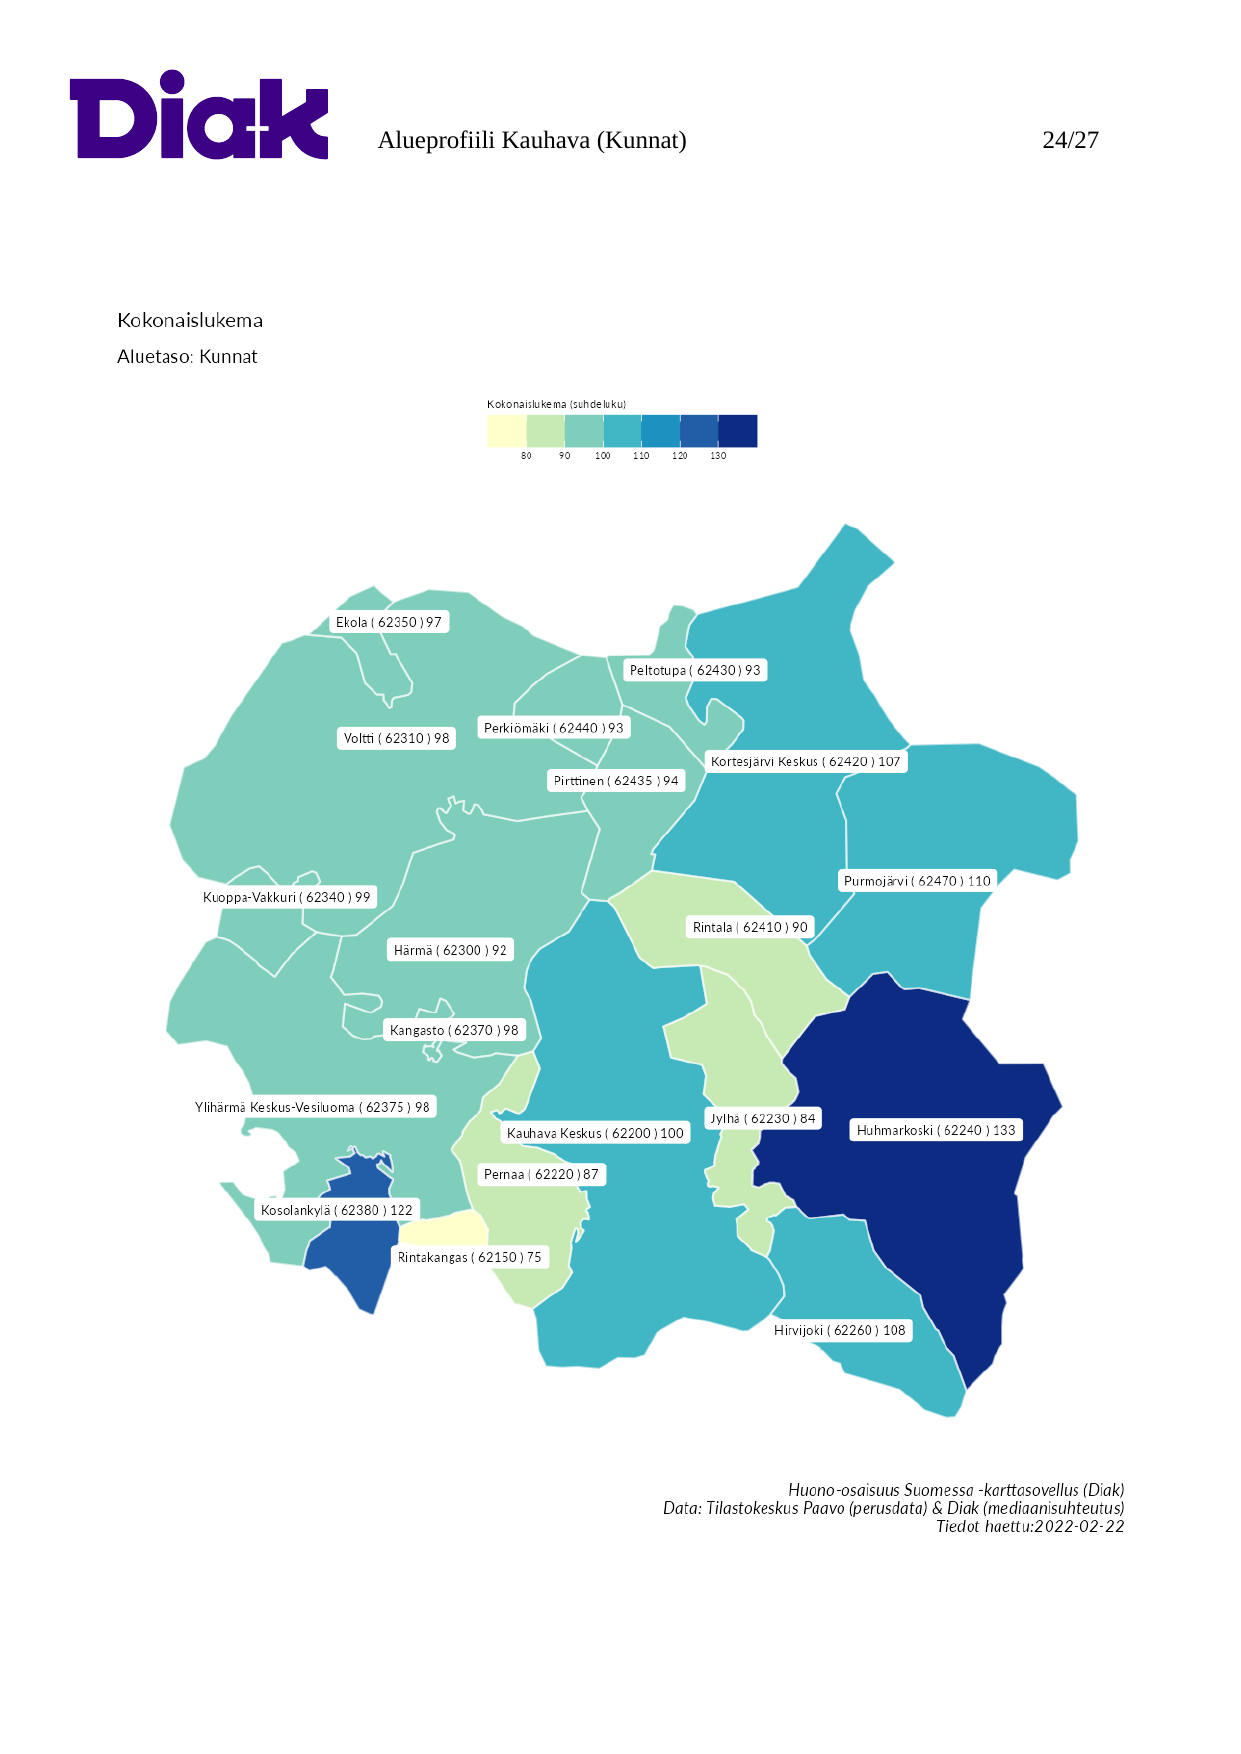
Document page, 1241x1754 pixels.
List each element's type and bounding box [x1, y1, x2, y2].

picture [61, 196, 1179, 1651]
